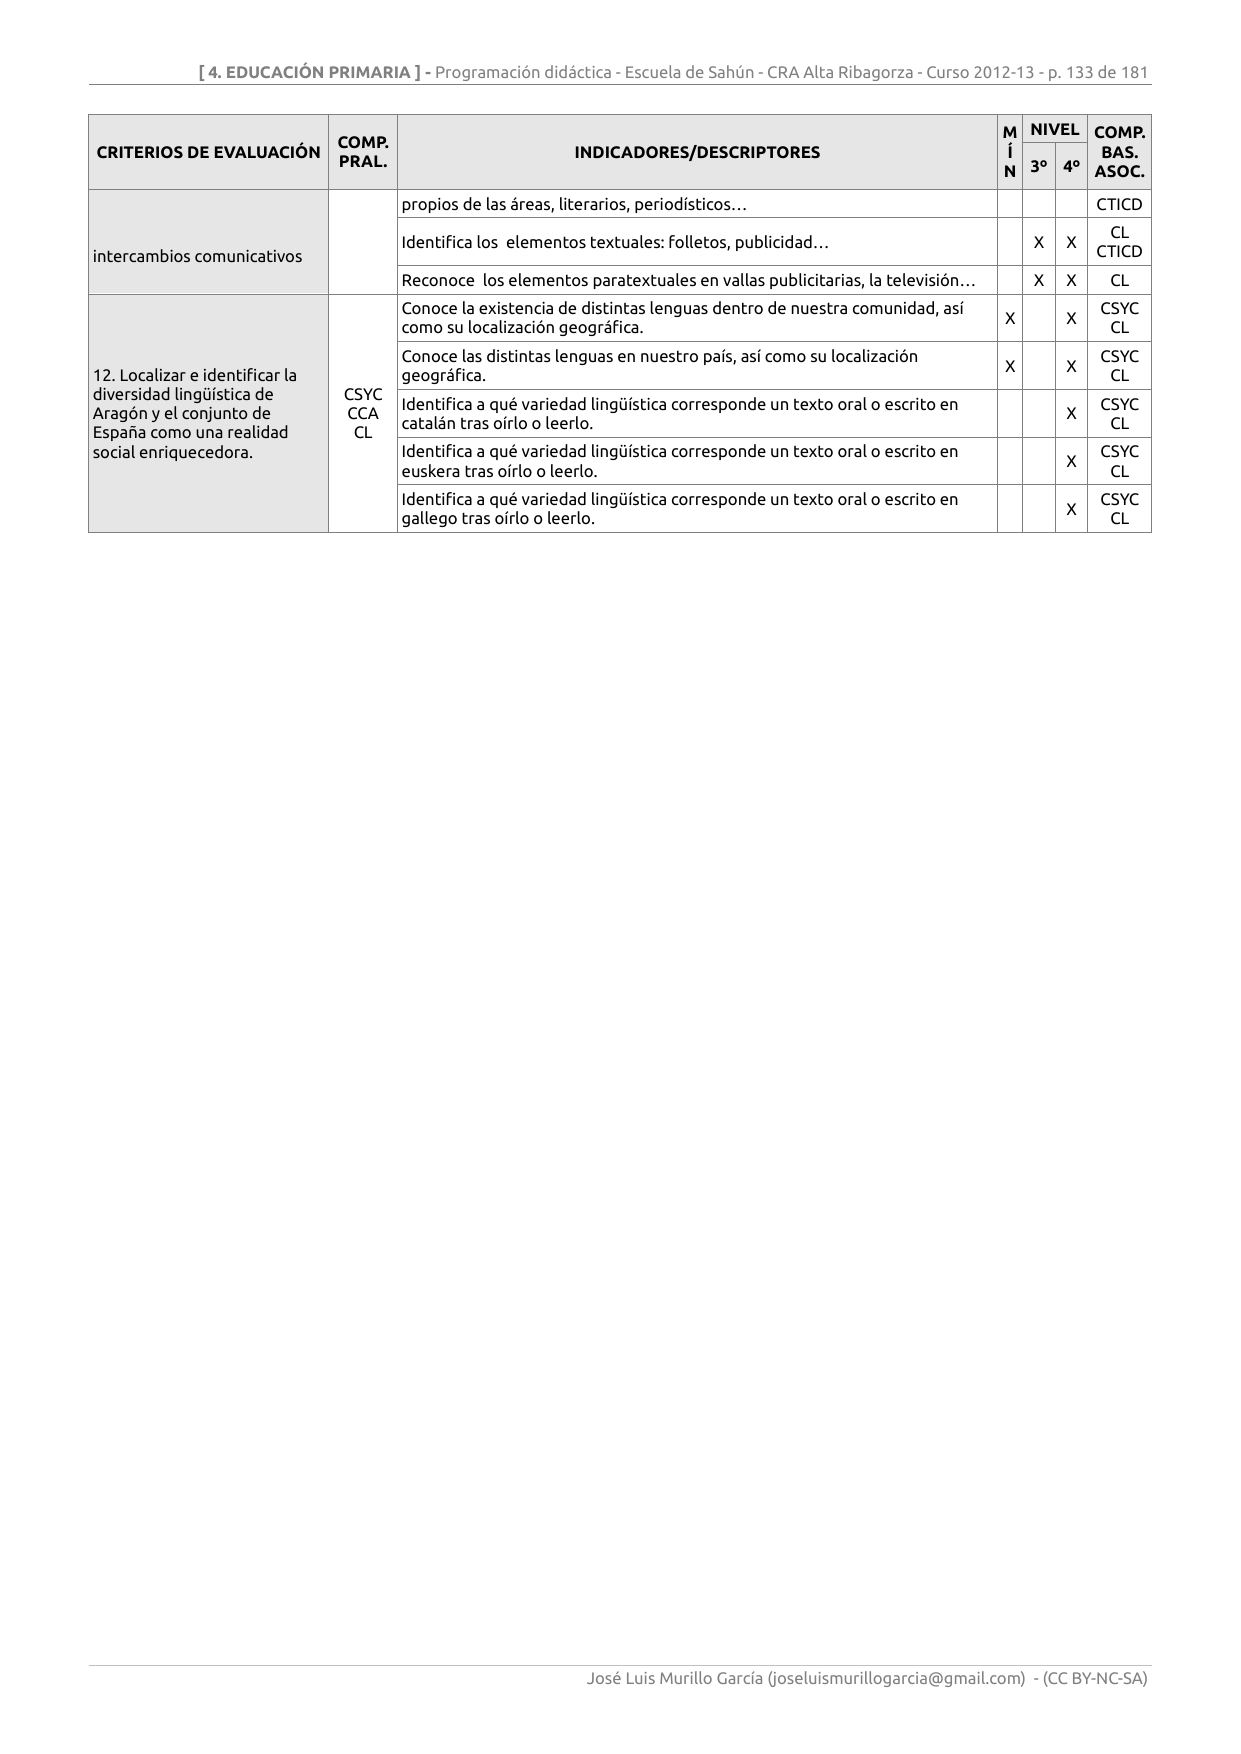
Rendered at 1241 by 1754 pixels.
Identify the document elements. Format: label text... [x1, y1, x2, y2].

table_cell Identifica los elementos textuales: folletos, publicidad… [398, 218, 997, 265]
table_header CRITERIOS DE EVALUACIÓN [89, 115, 328, 189]
table_cell Conoce la existencia de distintas lenguas dentro de nuestra comunidad, así como su localización geográfica. [398, 295, 997, 341]
table_cell [1023, 390, 1055, 437]
table_cell CSYC CL [1088, 342, 1151, 389]
table_cell [998, 218, 1022, 265]
table_header NIVEL [1023, 115, 1087, 142]
table_cell propios de las áreas, literarios, periodísticos… [398, 190, 997, 217]
table_cell Identifica a qué variedad lingüística corresponde un texto oral o escrito en euskera tras oírlo o leerlo. [398, 438, 997, 484]
table_cell intercambios comunicativos [89, 190, 328, 293]
table_cell 4º [1056, 143, 1087, 189]
table_cell 12. Localizar e identificar la diversidad lingüística de Aragón y el conjunto de España como una realidad social enriquecedora. [89, 295, 328, 532]
table_cell X [998, 295, 1022, 341]
table_cell X [1056, 266, 1087, 293]
table_cell CL CTICD [1088, 218, 1151, 265]
table_cell X [1056, 485, 1087, 532]
table_cell CSYC CCA CL [329, 295, 397, 532]
table_cell X [1056, 218, 1087, 265]
table_cell [1023, 295, 1055, 341]
table_cell [998, 438, 1022, 484]
table_cell X [1056, 438, 1087, 484]
table_header COMP. BAS. ASOC. [1088, 115, 1151, 189]
table_cell X [1056, 342, 1087, 389]
table_cell X [1056, 295, 1087, 341]
table_cell Identifica a qué variedad lingüística corresponde un texto oral o escrito en gallego tras oírlo o leerlo. [398, 485, 997, 532]
table_cell [329, 190, 397, 293]
table_cell CL [1088, 266, 1151, 293]
table_cell [998, 390, 1022, 437]
table_cell [1023, 438, 1055, 484]
table_cell [998, 266, 1022, 293]
table_cell X [1056, 390, 1087, 437]
table_cell 3º [1023, 143, 1055, 189]
table_header COMP. PRAL. [329, 115, 397, 189]
table_cell Identifica a qué variedad lingüística corresponde un texto oral o escrito en catalán tras oírlo o leerlo. [398, 390, 997, 437]
table_cell [1023, 485, 1055, 532]
table_cell [1056, 190, 1087, 217]
table_cell [998, 485, 1022, 532]
table_cell X [1023, 218, 1055, 265]
table_cell CSYC CL [1088, 438, 1151, 484]
table_cell CTICD [1088, 190, 1151, 217]
table_cell [1023, 342, 1055, 389]
table_header INDICADORES/DESCRIPTORES [398, 115, 997, 189]
table_cell CSYC CL [1088, 485, 1151, 532]
table_cell CSYC CL [1088, 295, 1151, 341]
table_cell [1023, 190, 1055, 217]
table_cell X [998, 342, 1022, 389]
table_cell Reconoce los elementos paratextuales en vallas publicitarias, la televisión… [398, 266, 997, 293]
table_header MÍN [998, 115, 1022, 189]
table_cell [998, 190, 1022, 217]
table_cell Conoce las distintas lenguas en nuestro país, así como su localización geográfica. [398, 342, 997, 389]
table_cell CSYC CL [1088, 390, 1151, 437]
table_cell X [1023, 266, 1055, 293]
